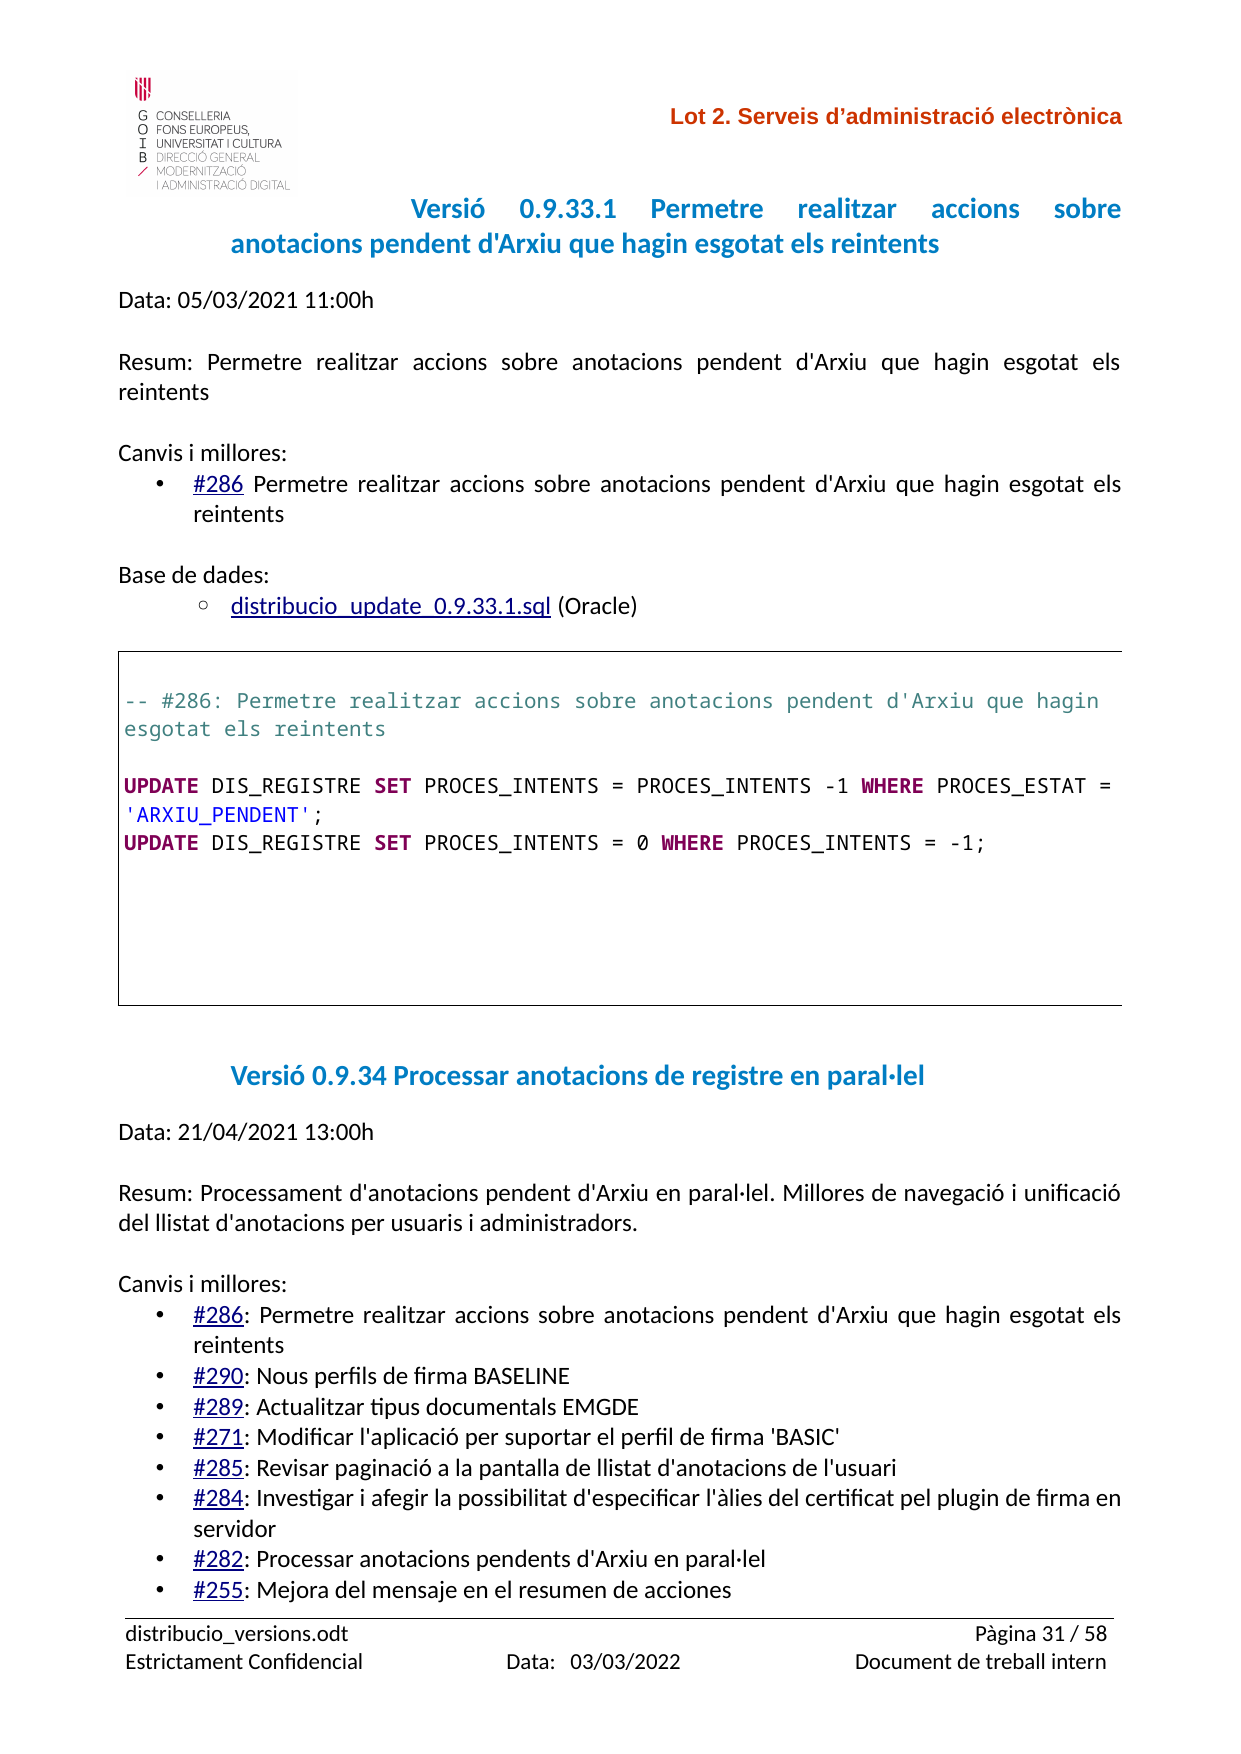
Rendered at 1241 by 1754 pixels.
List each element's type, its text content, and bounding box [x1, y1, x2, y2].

list #286: Permetre realitzar accions sobre anotacions pendent d'Arxiu que hagin esgotat els reintents [156, 1299, 1122, 1360]
subtitle Versió 0.9.34 Processar anotacions de registre en paral·lel [153, 1057, 1122, 1092]
list #286 Permetre realitzar accions sobre anotacions pendent d'Arxiu que hagin esgotat els reintents [156, 468, 1122, 529]
list #285: Revisar paginació a la pantalla de llistat d'anotacions de l'usuari [156, 1452, 1122, 1482]
list #289: Actualitzar tipus documentals EMGDE [156, 1391, 1122, 1421]
list #282: Processar anotacions pendents d'Arxiu en paral·lel [156, 1543, 1122, 1574]
list #271: Modificar l'aplicació per suportar el perfil de firma 'BASIC' [156, 1421, 1122, 1452]
list distribucio_update_0.9.33.1.sql (Oracle) [193, 590, 1122, 620]
text Data: 21/04/2021 13:00h [118, 1116, 1122, 1147]
text Resum: Permetre realitzar accions sobre anotacions pendent d'Arxiu que hagin esgotat els reintents [118, 346, 1122, 407]
subtitle Versió 0.9.33.1 Permetre realitzar accions sobre anotacions pendent d'Arxiu que hagin esgotat els reintents [153, 190, 1122, 261]
list #290: Nous perfils de firma BASELINE [156, 1360, 1122, 1391]
table_header -- #286: Permetre realitzar accions sobre anotacions pendent d'Arxiu que hagin esgotat els reintents UPDATE DIS_REGISTRE SET PROCES_INTENTS = PROCES_INTENTS -1 WHERE PROCES_ESTAT = 'ARXIU_PENDENT'; UPDATE DIS_REGISTRE SET PROCES_INTENTS = 0 WHERE PROCES_INTENTS = -1; [119, 652, 1122, 1004]
text Canvis i millores: [118, 437, 1122, 468]
text Data: 05/03/2021 11:00h [118, 284, 1122, 315]
text Resum: Processament d'anotacions pendent d'Arxiu en paral·lel. Millores de navegació i unificació del llistat d'anotacions per usuaris i administradors. [118, 1177, 1122, 1238]
list #255: Mejora del mensaje en el resumen de acciones [156, 1574, 1122, 1604]
picture [126, 70, 299, 197]
text Canvis i millores: [118, 1269, 1122, 1299]
list #284: Investigar i afegir la possibilitat d'especificar l'àlies del certificat pel plugin de firma en servidor [156, 1482, 1122, 1543]
text Base de dades: [118, 559, 1122, 590]
